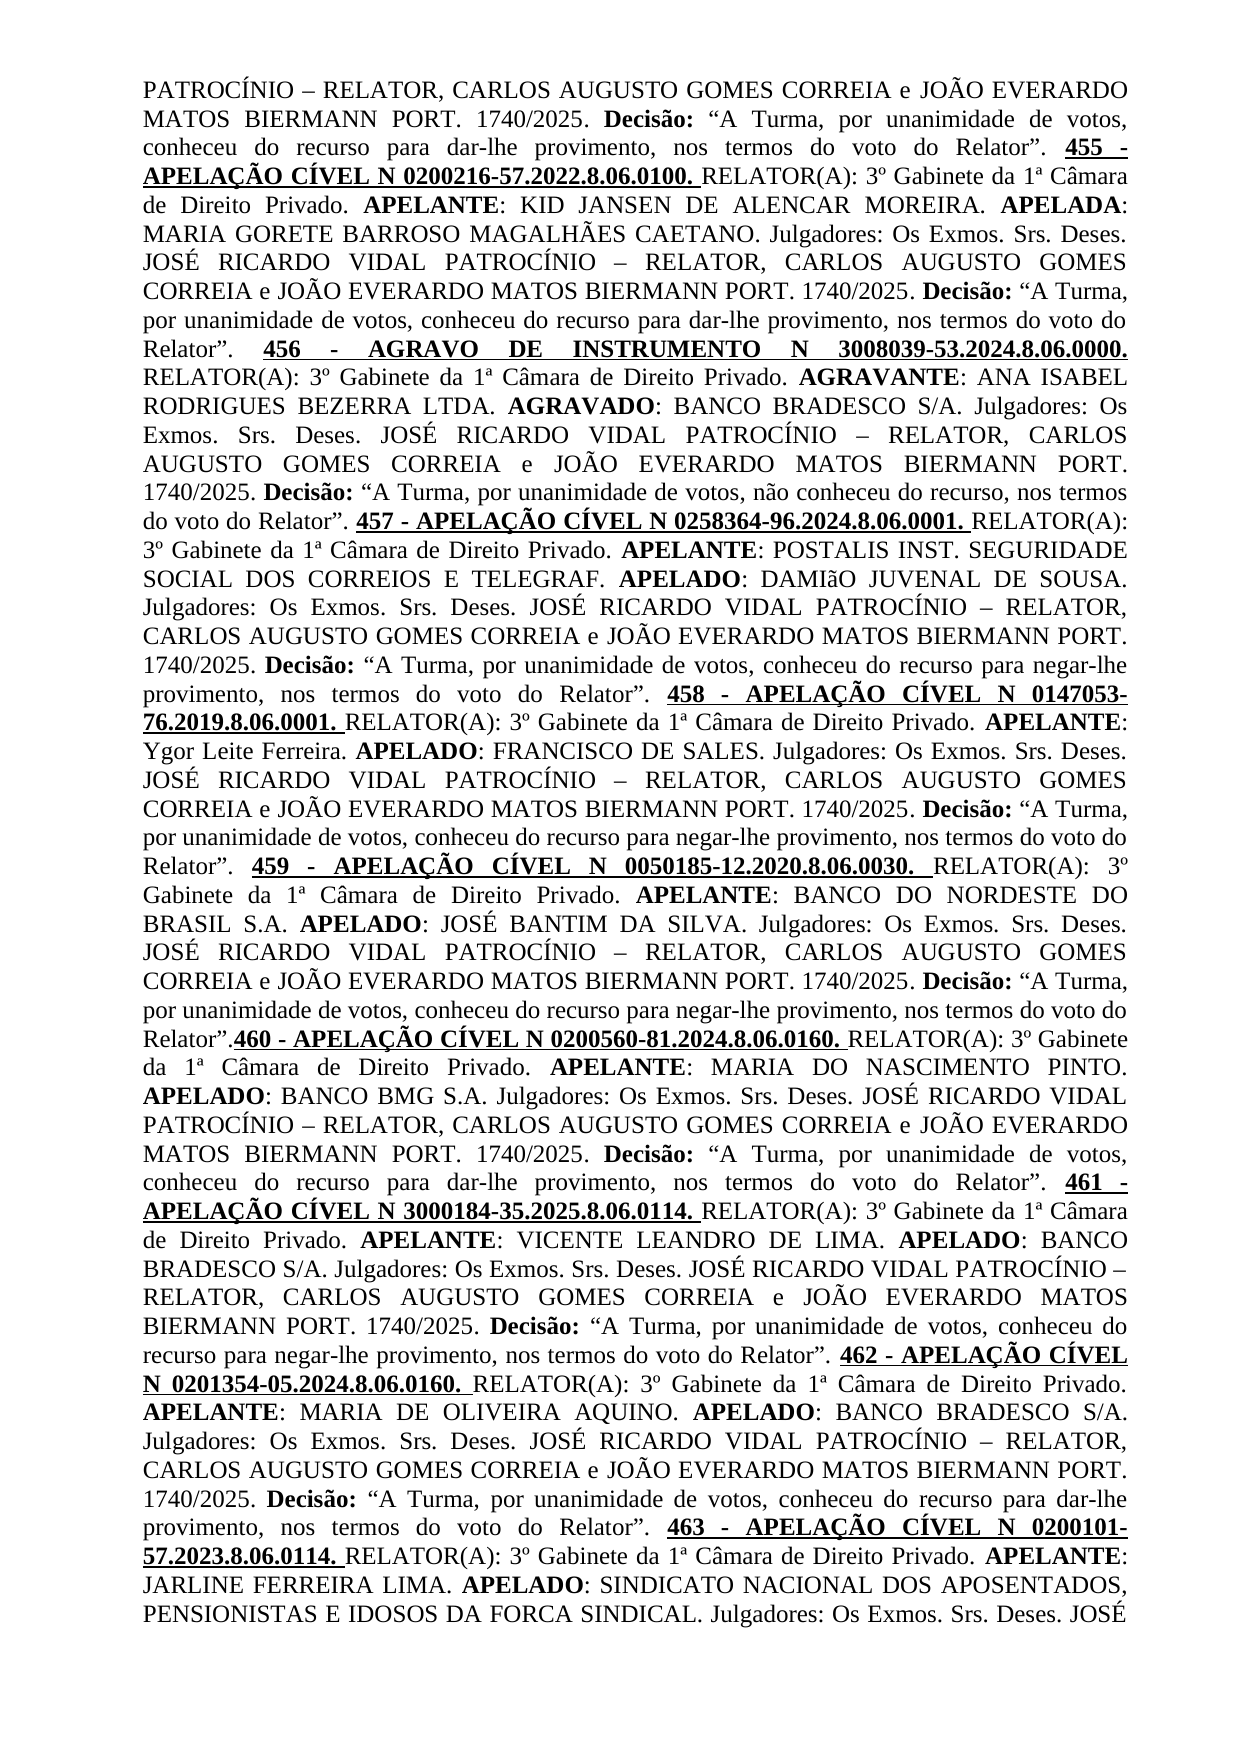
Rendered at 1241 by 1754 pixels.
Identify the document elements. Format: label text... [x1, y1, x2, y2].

text PATROCÍNIO – RELATOR, CARLOS AUGUSTO GOMES CORREIA e JOÃO EVERARDO MATOS BIERMANN PORT. 1740/2025. Decisão: “A Turma, por unanimidade de votos, conheceu do recurso para dar-lhe provimento, nos termos do voto do Relator”. 455 - APELAÇÃO CÍVEL N 0200216-57.2022.8.06.0100. RELATOR(A): 3º Gabinete da 1ª Câmara de Direito Privado. APELANTE: KID JANSEN DE ALENCAR MOREIRA. APELADA: MARIA GORETE BARROSO MAGALHÃES CAETANO. Julgadores: Os Exmos. Srs. Deses. JOSÉ RICARDO VIDAL PATROCÍNIO – RELATOR, CARLOS AUGUSTO GOMES CORREIA e JOÃO EVERARDO MATOS BIERMANN PORT. 1740/2025. Decisão: “A Turma, por unanimidade de votos, conheceu do recurso para dar-lhe provimento, nos termos do voto do Relator”. 456 - AGRAVO DE INSTRUMENTO N 3008039-53.2024.8.06.0000. RELATOR(A): 3º Gabinete da 1ª Câmara de Direito Privado. AGRAVANTE: ANA ISABEL RODRIGUES BEZERRA LTDA. AGRAVADO: BANCO BRADESCO S/A. Julgadores: Os Exmos. Srs. Deses. JOSÉ RICARDO VIDAL PATROCÍNIO – RELATOR, CARLOS AUGUSTO GOMES CORREIA e JOÃO EVERARDO MATOS BIERMANN PORT. 1740/2025. Decisão: “A Turma, por unanimidade de votos, não conheceu do recurso, nos termos do voto do Relator”. 457 - APELAÇÃO CÍVEL N 0258364-96.2024.8.06.0001. RELATOR(A): 3º Gabinete da 1ª Câmara de Direito Privado. APELANTE: POSTALIS INST. SEGURIDADE SOCIAL DOS CORREIOS E TELEGRAF. APELADO: DAMIãO JUVENAL DE SOUSA. Julgadores: Os Exmos. Srs. Deses. JOSÉ RICARDO VIDAL PATROCÍNIO – RELATOR, CARLOS AUGUSTO GOMES CORREIA e JOÃO EVERARDO MATOS BIERMANN PORT. 1740/2025. Decisão: “A Turma, por unanimidade de votos, conheceu do recurso para negar-lhe provimento, nos termos do voto do Relator”. 458 - APELAÇÃO CÍVEL N 0147053-76.2019.8.06.0001. RELATOR(A): 3º Gabinete da 1ª Câmara de Direito Privado. APELANTE: Ygor Leite Ferreira. APELADO: FRANCISCO DE SALES. Julgadores: Os Exmos. Srs. Deses. JOSÉ RICARDO VIDAL PATROCÍNIO – RELATOR, CARLOS AUGUSTO GOMES CORREIA e JOÃO EVERARDO MATOS BIERMANN PORT. 1740/2025. Decisão: “A Turma, por unanimidade de votos, conheceu do recurso para negar-lhe provimento, nos termos do voto do Relator”. 459 - APELAÇÃO CÍVEL N 0050185-12.2020.8.06.0030. RELATOR(A): 3º Gabinete da 1ª Câmara de Direito Privado. APELANTE: BANCO DO NORDESTE DO BRASIL S.A. APELADO: JOSÉ BANTIM DA SILVA. Julgadores: Os Exmos. Srs. Deses. JOSÉ RICARDO VIDAL PATROCÍNIO – RELATOR, CARLOS AUGUSTO GOMES CORREIA e JOÃO EVERARDO MATOS BIERMANN PORT. 1740/2025. Decisão: “A Turma, por unanimidade de votos, conheceu do recurso para negar-lhe provimento, nos termos do voto do Relator”.460 - APELAÇÃO CÍVEL N 0200560-81.2024.8.06.0160. RELATOR(A): 3º Gabinete da 1ª Câmara de Direito Privado. APELANTE: MARIA DO NASCIMENTO PINTO. APELADO: BANCO BMG S.A. Julgadores: Os Exmos. Srs. Deses. JOSÉ RICARDO VIDAL PATROCÍNIO – RELATOR, CARLOS AUGUSTO GOMES CORREIA e JOÃO EVERARDO MATOS BIERMANN PORT. 1740/2025. Decisão: “A Turma, por unanimidade de votos, conheceu do recurso para dar-lhe provimento, nos termos do voto do Relator”. 461 - APELAÇÃO CÍVEL N 3000184-35.2025.8.06.0114. RELATOR(A): 3º Gabinete da 1ª Câmara de Direito Privado. APELANTE: VICENTE LEANDRO DE LIMA. APELADO: BANCO BRADESCO S/A. Julgadores: Os Exmos. Srs. Deses. JOSÉ RICARDO VIDAL PATROCÍNIO – RELATOR, CARLOS AUGUSTO GOMES CORREIA e JOÃO EVERARDO MATOS BIERMANN PORT. 1740/2025. Decisão: “A Turma, por unanimidade de votos, conheceu do recurso para negar-lhe provimento, nos termos do voto do Relator”. 462 - APELAÇÃO CÍVEL N 0201354-05.2024.8.06.0160. RELATOR(A): 3º Gabinete da 1ª Câmara de Direito Privado. APELANTE: MARIA DE OLIVEIRA AQUINO. APELADO: BANCO BRADESCO S/A. Julgadores: Os Exmos. Srs. Deses. JOSÉ RICARDO VIDAL PATROCÍNIO – RELATOR, CARLOS AUGUSTO GOMES CORREIA e JOÃO EVERARDO MATOS BIERMANN PORT. 1740/2025. Decisão: “A Turma, por unanimidade de votos, conheceu do recurso para dar-lhe provimento, nos termos do voto do Relator”. 463 - APELAÇÃO CÍVEL N 0200101-57.2023.8.06.0114. RELATOR(A): 3º Gabinete da 1ª Câmara de Direito Privado. APELANTE: JARLINE FERREIRA LIMA. APELADO: SINDICATO NACIONAL DOS APOSENTADOS, PENSIONISTAS E IDOSOS DA FORCA SINDICAL. Julgadores: Os Exmos. Srs. Deses. JOSÉ [143, 75, 1128, 1627]
